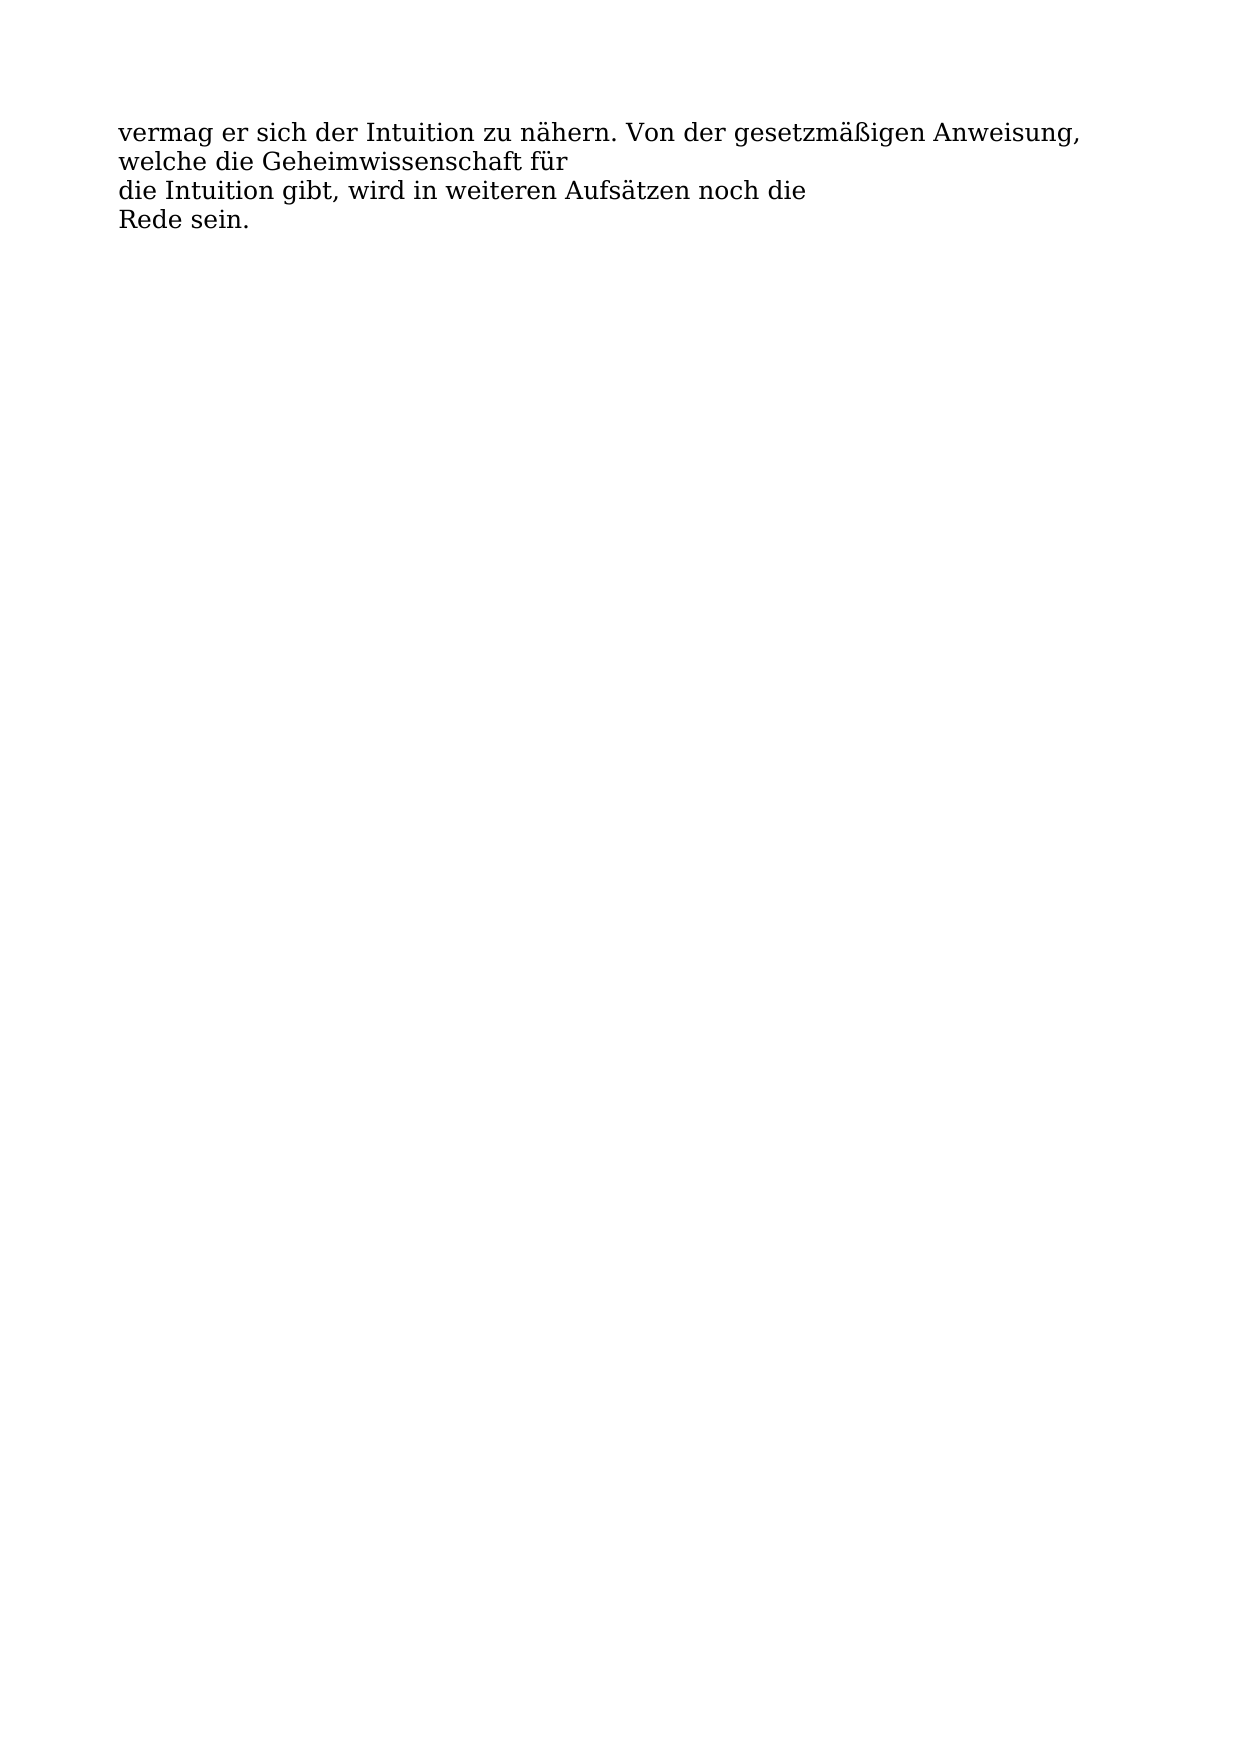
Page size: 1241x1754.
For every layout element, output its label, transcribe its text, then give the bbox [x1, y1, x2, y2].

text vermag er sich der Intuition zu nähern. Von der gesetzmäßigen Anweisung, welche die Geheimwissenschaft für [118, 118, 1122, 176]
text die Intuition gibt, wird in weiteren Aufsätzen noch die [118, 176, 1122, 206]
text Rede sein. [118, 206, 1122, 235]
